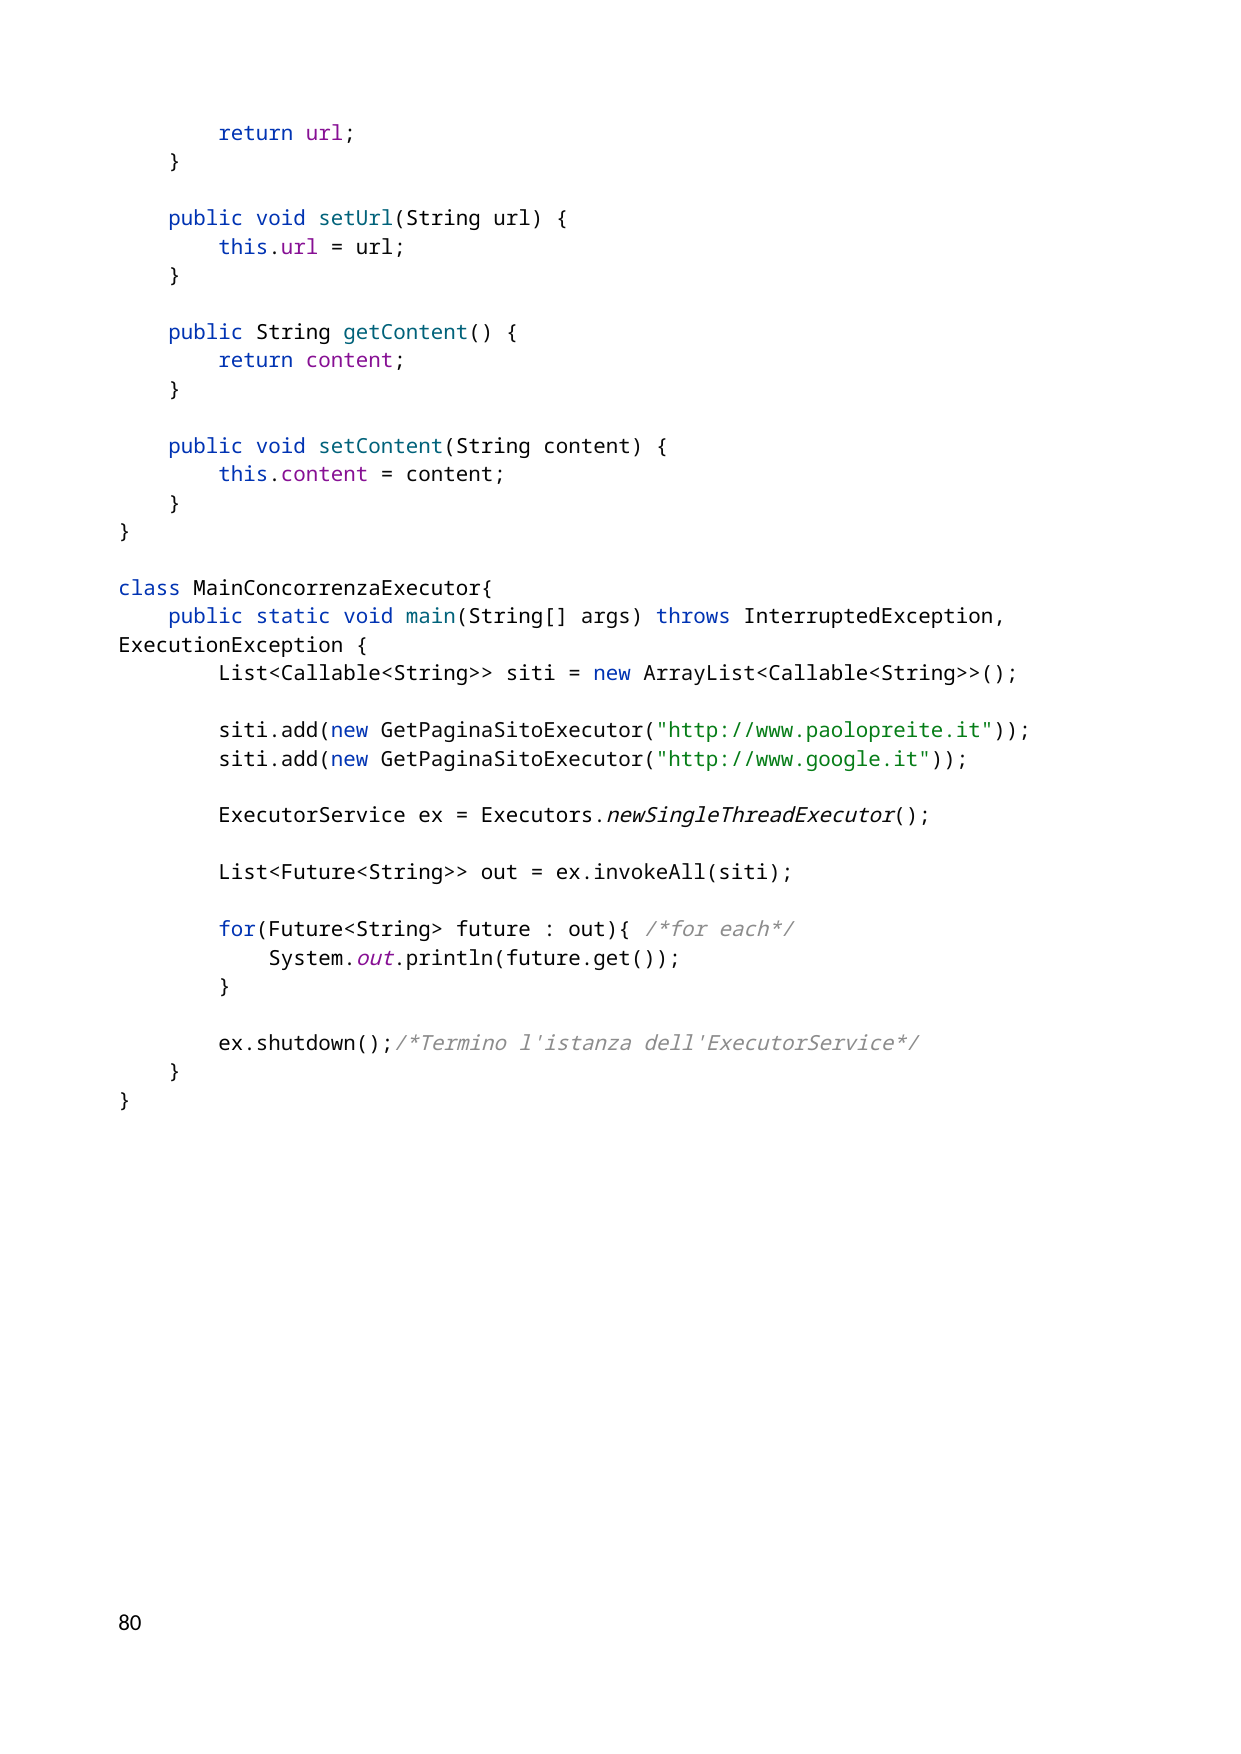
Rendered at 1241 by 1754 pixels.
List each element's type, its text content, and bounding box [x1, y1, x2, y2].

text return url; } public void setUrl(String url) { this.url = url; } public String getContent() { return content; } public void setContent(String content) { this.content = content; } } class MainConcorrenzaExecutor{ public static void main(String[] args) throws InterruptedException, ExecutionException { List<Callable<String>> siti = new ArrayList<Callable<String>>(); siti.add(new GetPaginaSitoExecutor("http://www.paolopreite.it")); siti.add(new GetPaginaSitoExecutor("http://www.google.it")); ExecutorService ex = Executors.newSingleThreadExecutor(); List<Future<String>> out = ex.invokeAll(siti); for(Future<String> future : out){ /*for each*/ System.out.println(future.get()); } ex.shutdown();/*Termino l'istanza dell'ExecutorService*/ } } [118, 118, 1122, 1113]
